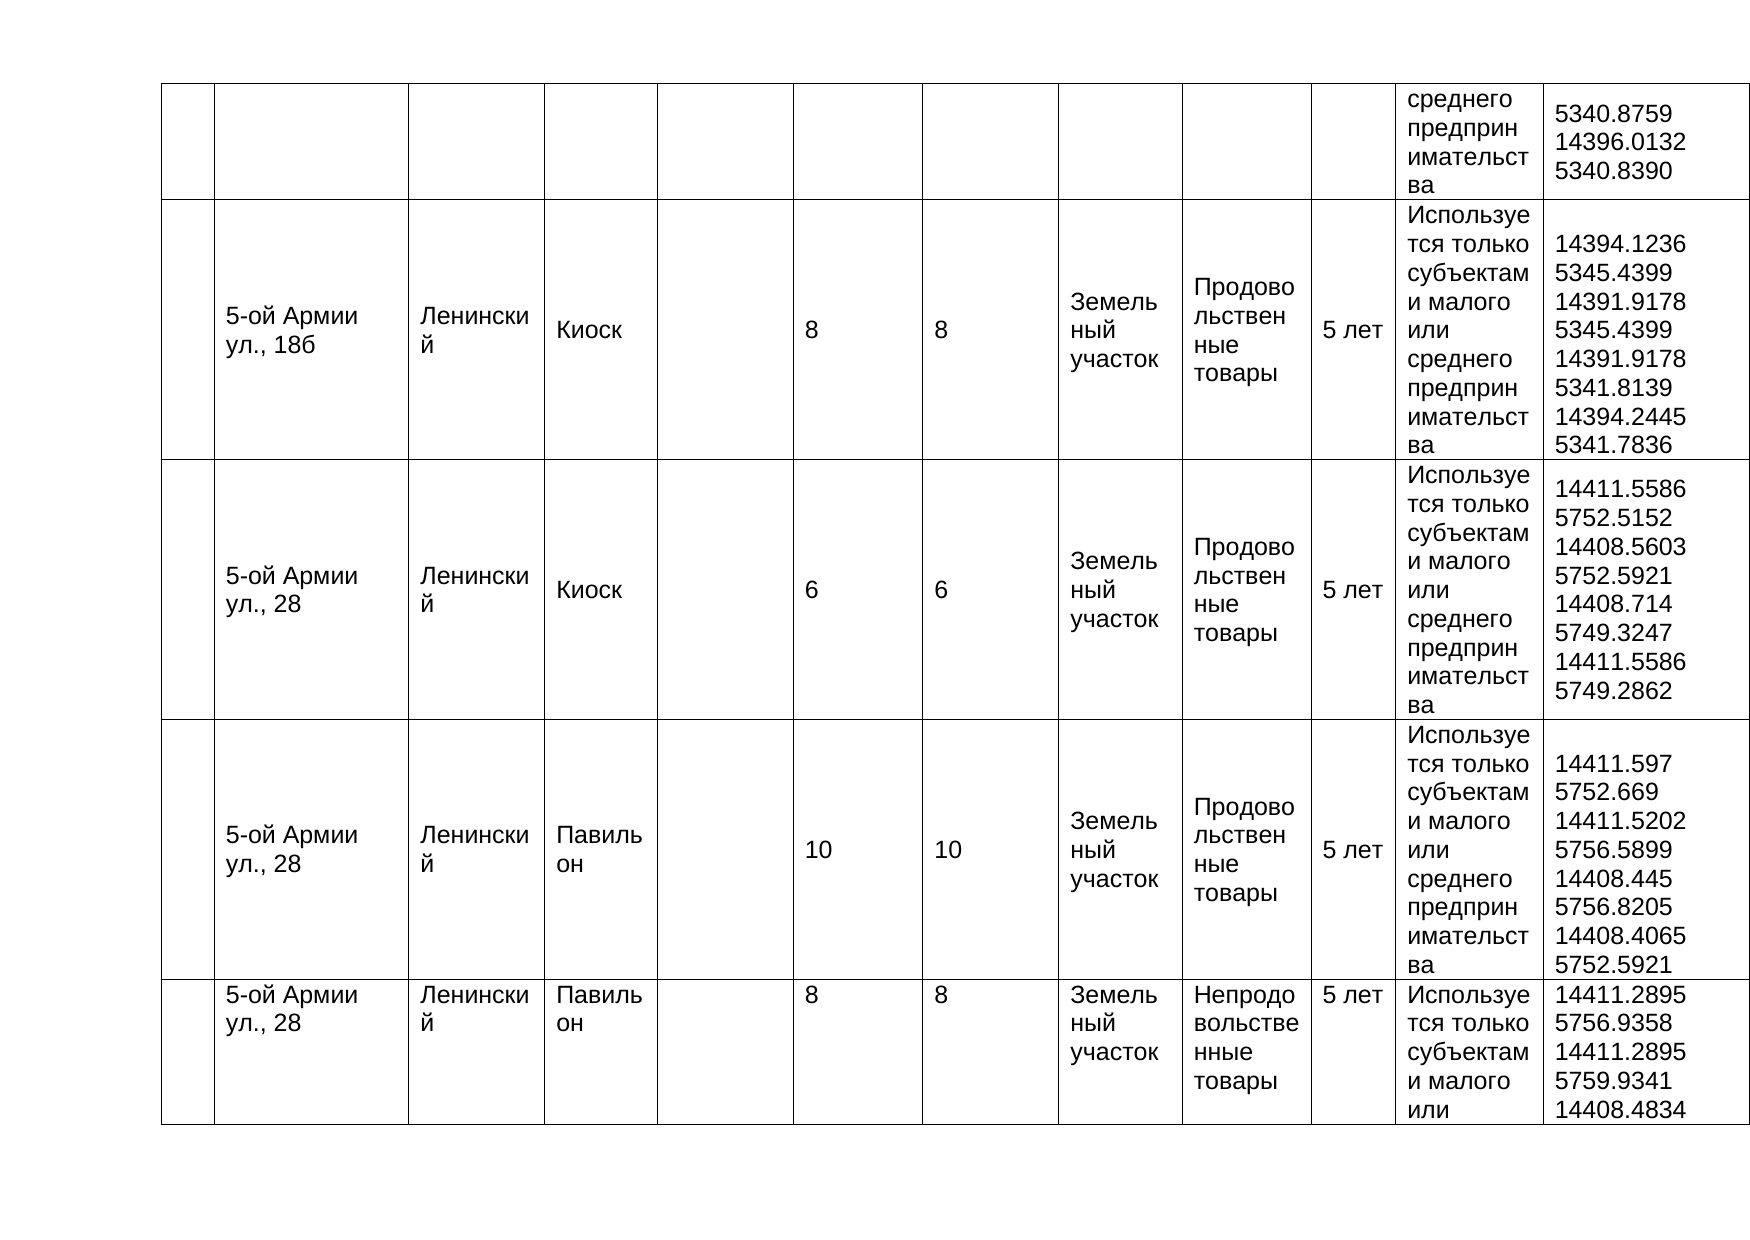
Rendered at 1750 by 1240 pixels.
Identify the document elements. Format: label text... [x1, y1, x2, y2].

table_cell [1183, 84, 1311, 199]
table_cell Используется только субъектами малого или среднего предпринимательства [1396, 720, 1543, 979]
table_cell Ленинский [409, 720, 544, 979]
table_cell Продовольственные товары [1183, 200, 1311, 459]
table_cell [658, 84, 793, 199]
table_cell 8 [923, 980, 1058, 1123]
table_cell 10 [923, 720, 1058, 979]
table_cell 14411.2895 5756.9358 14411.2895 5759.9341 14408.4834 [1544, 980, 1749, 1123]
table_cell 14411.5586 5752.5152 14408.5603 5752.5921 14408.714 5749.3247 14411.5586 5749.2862 [1544, 460, 1749, 719]
table_cell Земельный участок [1059, 980, 1182, 1123]
table_cell 14411.597 5752.669 14411.5202 5756.5899 14408.445 5756.8205 14408.4065 5752.5921 [1544, 720, 1749, 979]
table_cell [1059, 84, 1182, 199]
table_cell 5-ой Армии ул., 28 [215, 980, 408, 1123]
table_cell 5 лет [1312, 200, 1395, 459]
table_cell 6 [923, 460, 1058, 719]
table_cell Земельный участок [1059, 460, 1182, 719]
table_cell Используется только субъектами малого или [1396, 980, 1543, 1123]
table_cell 5 лет [1312, 980, 1395, 1123]
table_cell Продовольственные товары [1183, 460, 1311, 719]
table_cell [658, 460, 793, 719]
table_cell [923, 84, 1058, 199]
table_cell [794, 84, 922, 199]
table_cell 6 [794, 460, 922, 719]
table_cell Земельный участок [1059, 720, 1182, 979]
table_cell Земельный участок [1059, 200, 1182, 459]
table_cell [215, 84, 408, 199]
table_cell Ленинский [409, 200, 544, 459]
table_cell Ленинский [409, 980, 544, 1123]
table_cell [162, 980, 214, 1123]
table_cell [658, 200, 793, 459]
table_cell [1312, 84, 1395, 199]
table_cell [409, 84, 544, 199]
table_cell 5 лет [1312, 720, 1395, 979]
table_cell 8 [794, 980, 922, 1123]
table_cell 5-ой Армии ул., 18б [215, 200, 408, 459]
table_cell среднего предпринимательства [1396, 84, 1543, 199]
table_cell 5340.8759 14396.0132 5340.8390 [1544, 84, 1749, 199]
table_cell Павильон [545, 720, 657, 979]
table_cell 14394.1236 5345.4399 14391.9178 5345.4399 14391.9178 5341.8139 14394.2445 5341.7836 [1544, 200, 1749, 459]
table_cell 10 [794, 720, 922, 979]
table_cell 8 [794, 200, 922, 459]
table_cell Киоск [545, 460, 657, 719]
table_cell 5-ой Армии ул., 28 [215, 720, 408, 979]
table_cell Продовольственные товары [1183, 720, 1311, 979]
table_cell 5 лет [1312, 460, 1395, 719]
table_cell [545, 84, 657, 199]
table_cell [162, 200, 214, 459]
table_cell Используется только субъектами малого или среднего предпринимательства [1396, 460, 1543, 719]
table_cell Непродовольственные товары [1183, 980, 1311, 1123]
table_cell Павильон [545, 980, 657, 1123]
table_cell [162, 720, 214, 979]
table_cell Ленинский [409, 460, 544, 719]
table_cell Киоск [545, 200, 657, 459]
table_cell [658, 720, 793, 979]
table_cell [658, 980, 793, 1123]
table_cell 5-ой Армии ул., 28 [215, 460, 408, 719]
table_cell Используется только субъектами малого или среднего предпринимательства [1396, 200, 1543, 459]
table_cell [162, 84, 214, 199]
table_cell 8 [923, 200, 1058, 459]
table_cell [162, 460, 214, 719]
